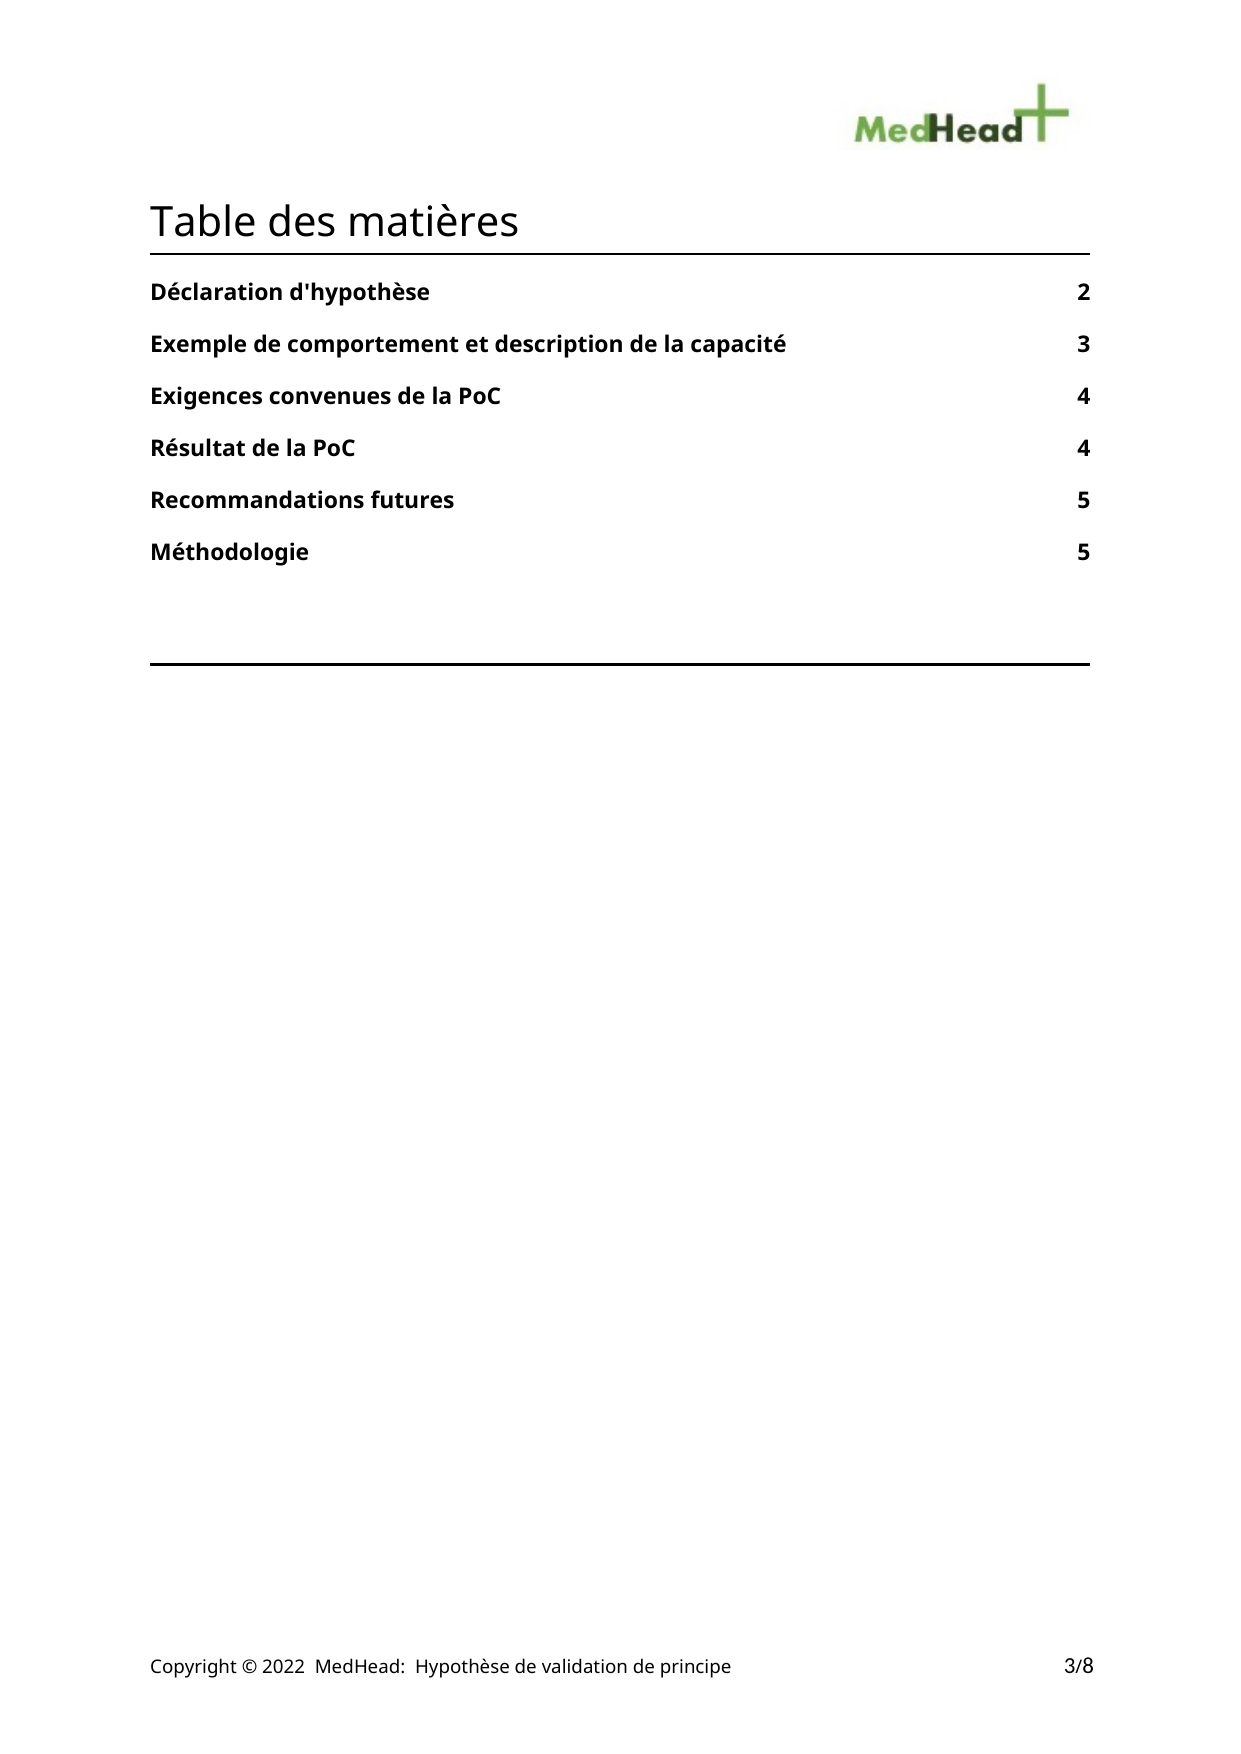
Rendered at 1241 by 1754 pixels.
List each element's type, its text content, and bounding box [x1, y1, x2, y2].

text Déclaration d'hypothèse 2 [150, 276, 1090, 307]
text Exemple de comportement et description de la capacité 3 [150, 328, 1090, 359]
text Résultat de la PoC 4 [150, 432, 1090, 463]
text Méthodologie 5 [150, 536, 1090, 567]
text Exigences convenues de la PoC 4 [150, 380, 1090, 411]
text Recommandations futures 5 [150, 484, 1090, 515]
picture [834, 75, 1091, 150]
subtitle Table des matières [150, 192, 1090, 253]
